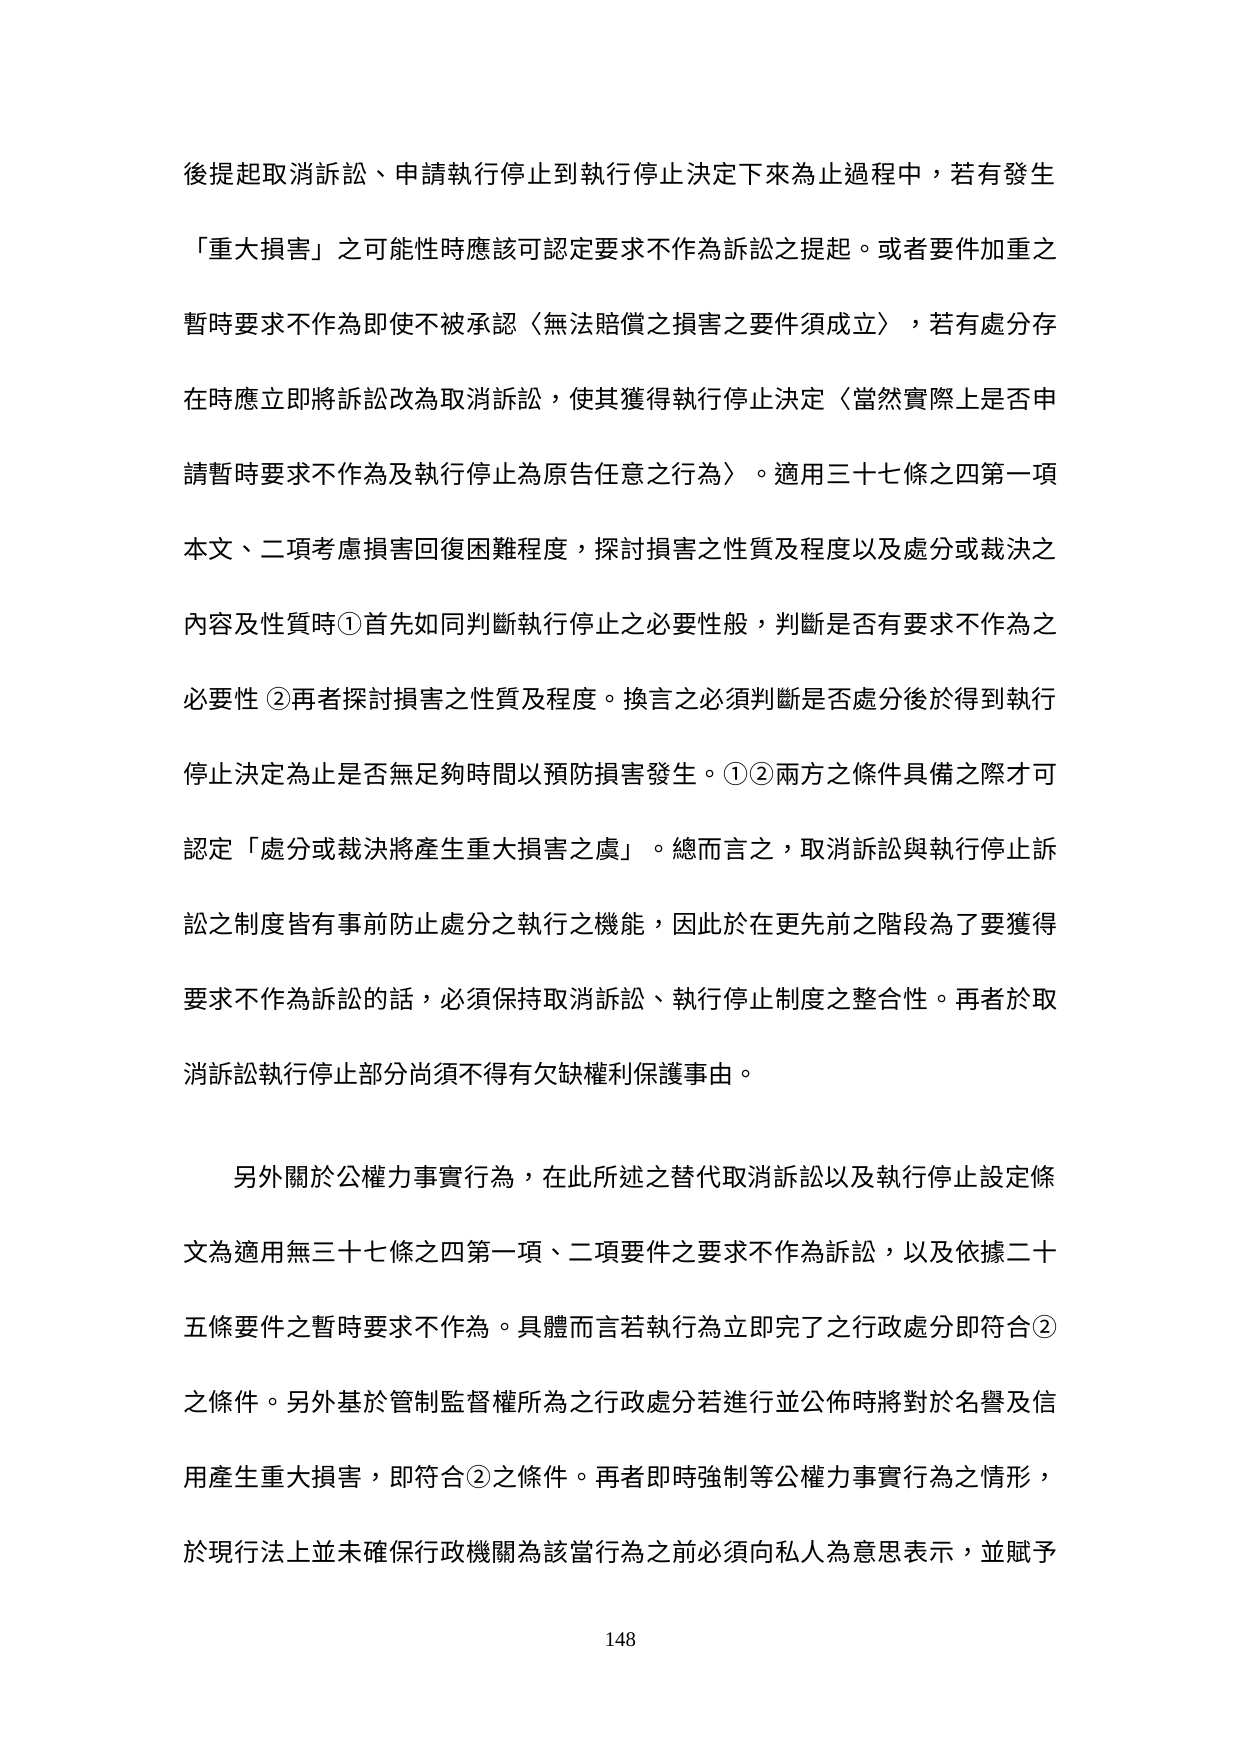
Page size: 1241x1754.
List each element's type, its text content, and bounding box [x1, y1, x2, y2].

text 後提起取消訴訟、申請執行停止到執行停止決定下來為止過程中，若有發生「重大損害」之可能性時應該可認定要求不作為訴訟之提起。或者要件加重之暫時要求不作為即使不被承認〈無法賠償之損害之要件須成立〉，若有處分存在時應立即將訴訟改為取消訴訟，使其獲得執行停止決定〈當然實際上是否申請暫時要求不作為及執行停止為原告任意之行為〉。適用三十七條之四第一項本文、二項考慮損害回復困難程度，探討損害之性質及程度以及處分或裁決之內容及性質時①首先如同判斷執行停止之必要性般，判斷是否有要求不作為之必要性 ②再者探討損害之性質及程度。換言之必須判斷是否處分後於得到執行停止決定為止是否無足夠時間以預防損害發生。①②兩方之條件具備之際才可認定「處分或裁決將產生重大損害之虞」。總而言之，取消訴訟與執行停止訴訟之制度皆有事前防止處分之執行之機能，因此於在更先前之階段為了要獲得要求不作為訴訟的話，必須保持取消訴訟、執行停止制度之整合性。再者於取消訴訟執行停止部分尚須不得有欠缺權利保護事由。 [183, 148, 1057, 1085]
text 另外關於公權力事實行為，在此所述之替代取消訴訟以及執行停止設定條文為適用無三十七條之四第一項、二項要件之要求不作為訴訟，以及依據二十五條要件之暫時要求不作為。具體而言若執行為立即完了之行政處分即符合②之條件。另外基於管制監督權所為之行政處分若進行並公佈時將對於名譽及信用產生重大損害，即符合②之條件。再者即時強制等公權力事實行為之情形，於現行法上並未確保行政機關為該當行為之前必須向私人為意思表示，並賦予 [183, 1151, 1057, 1563]
